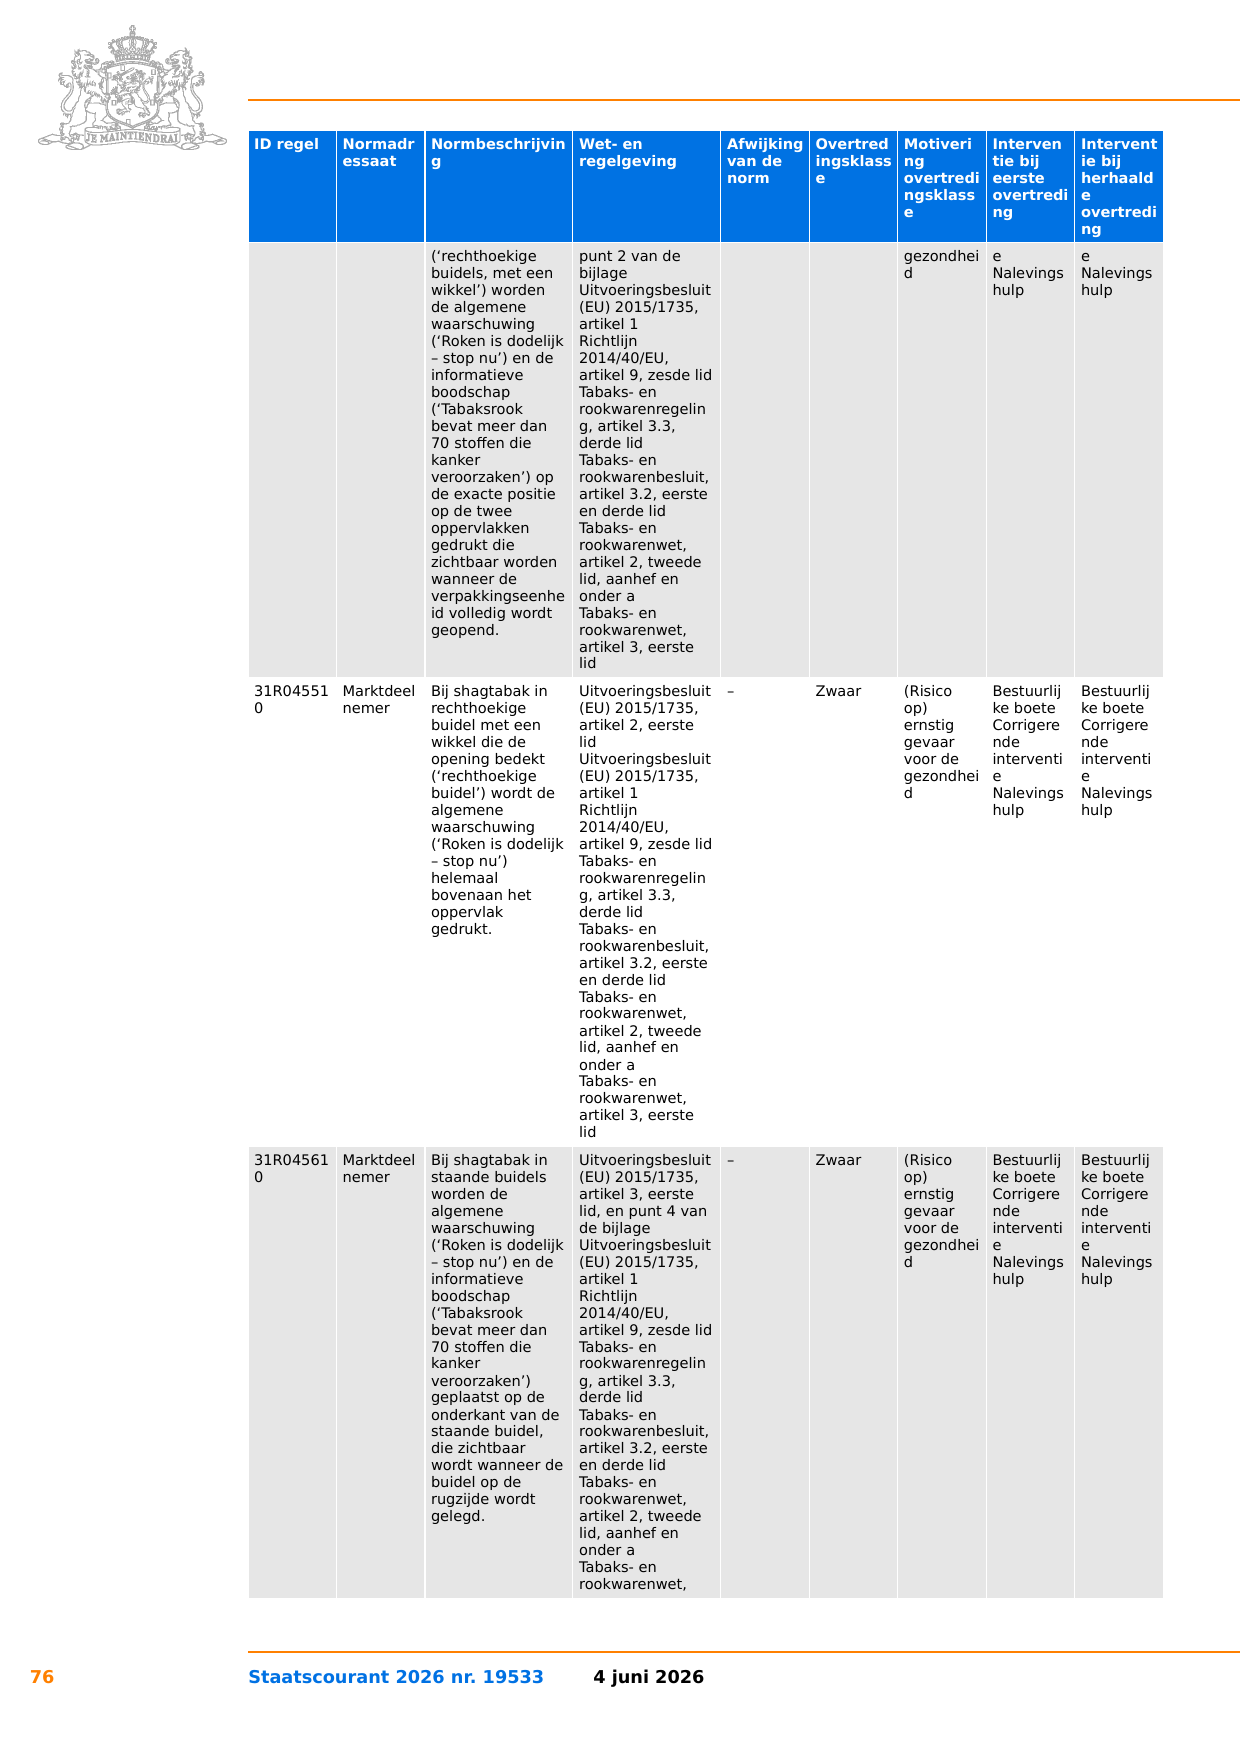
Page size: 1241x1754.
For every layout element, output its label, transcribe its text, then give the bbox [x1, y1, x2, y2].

table_cell Bestuurlijke boete Corrigerende interventie Nalevingshulp [1075, 1147, 1163, 1598]
table_cell Bestuurlijke boete Corrigerende interventie Nalevingshulp [987, 678, 1074, 1146]
table_cell Zwaar [810, 678, 897, 1146]
table_header Normadressaat [337, 131, 424, 242]
table_cell Bestuurlijke boete Corrigerende interventie Nalevingshulp [987, 1147, 1074, 1598]
table_cell Bij shagtabak in staande buidels worden de algemene waarschuwing (‘Roken is dodelijk – stop nu’) en de informatieve boodschap (‘Tabaksrook bevat meer dan 70 stoffen die kanker veroorzaken’) geplaatst op de onderkant van de staande buidel, die zichtbaar wordt wanneer de buidel op de rugzijde wordt gelegd. [426, 1147, 572, 1598]
table_header ID regel [249, 131, 336, 242]
table_cell 31R045610 [249, 1147, 336, 1598]
table_cell e Nalevingshulp [987, 243, 1074, 677]
table_cell 31R045510 [249, 678, 336, 1146]
table_cell Zwaar [810, 1147, 897, 1598]
table_header Interventie bij herhaalde overtreding [1075, 131, 1163, 242]
table_cell [249, 243, 336, 677]
table_header Wet- en regelgeving [573, 131, 720, 242]
table_cell e Nalevingshulp [1075, 243, 1163, 677]
table_cell – [721, 1147, 809, 1598]
table_cell Uitvoeringsbesluit (EU) 2015/1735, artikel 2, eerste lid Uitvoeringsbesluit (EU) 2015/1735, artikel 1 Richtlijn 2014/40/EU, artikel 9, zesde lid Tabaks- en rookwarenregeling, artikel 3.3, derde lid Tabaks- en rookwarenbesluit, artikel 3.2, eerste en derde lid Tabaks- en rookwarenwet, artikel 2, tweede lid, aanhef en onder a Tabaks- en rookwarenwet, artikel 3, eerste lid [573, 678, 720, 1146]
table_cell Marktdeelnemer [337, 1147, 424, 1598]
table_cell Bij shagtabak in rechthoekige buidel met een wikkel die de opening bedekt (‘rechthoekige buidel’) wordt de algemene waarschuwing (‘Roken is dodelijk – stop nu’) helemaal bovenaan het oppervlak gedrukt. [426, 678, 572, 1146]
table_cell [337, 243, 424, 677]
table_header Afwijking van de norm [721, 131, 809, 242]
table_header Interventie bij eerste overtreding [987, 131, 1074, 242]
table_header Motivering overtredingsklasse [898, 131, 986, 242]
table_cell Marktdeelnemer [337, 678, 424, 1146]
table_cell (Risico op) ernstig gevaar voor de gezondheid [898, 1147, 986, 1598]
table_cell – [721, 678, 809, 1146]
table_cell [721, 243, 809, 677]
table_cell punt 2 van de bijlage Uitvoeringsbesluit (EU) 2015/1735, artikel 1 Richtlijn 2014/40/EU, artikel 9, zesde lid Tabaks- en rookwarenregeling, artikel 3.3, derde lid Tabaks- en rookwarenbesluit, artikel 3.2, eerste en derde lid Tabaks- en rookwarenwet, artikel 2, tweede lid, aanhef en onder a Tabaks- en rookwarenwet, artikel 3, eerste lid [573, 243, 720, 677]
picture [38, 25, 227, 150]
table_cell [810, 243, 897, 677]
table_cell Uitvoeringsbesluit (EU) 2015/1735, artikel 3, eerste lid, en punt 4 van de bijlage Uitvoeringsbesluit (EU) 2015/1735, artikel 1 Richtlijn 2014/40/EU, artikel 9, zesde lid Tabaks- en rookwarenregeling, artikel 3.3, derde lid Tabaks- en rookwarenbesluit, artikel 3.2, eerste en derde lid Tabaks- en rookwarenwet, artikel 2, tweede lid, aanhef en onder a Tabaks- en rookwarenwet, [573, 1147, 720, 1598]
table_cell Bestuurlijke boete Corrigerende interventie Nalevingshulp [1075, 678, 1163, 1146]
table_cell (‘rechthoekige buidels, met een wikkel’) worden de algemene waarschuwing (‘Roken is dodelijk – stop nu’) en de informatieve boodschap (‘Tabaksrook bevat meer dan 70 stoffen die kanker veroorzaken’) op de exacte positie op de twee oppervlakken gedrukt die zichtbaar worden wanneer de verpakkingseenheid volledig wordt geopend. [426, 243, 572, 677]
table_header Normbeschrijving [426, 131, 572, 242]
table_header Overtredingsklasse [810, 131, 897, 242]
table_cell (Risico op) ernstig gevaar voor de gezondheid [898, 678, 986, 1146]
table_cell gezondheid [898, 243, 986, 677]
